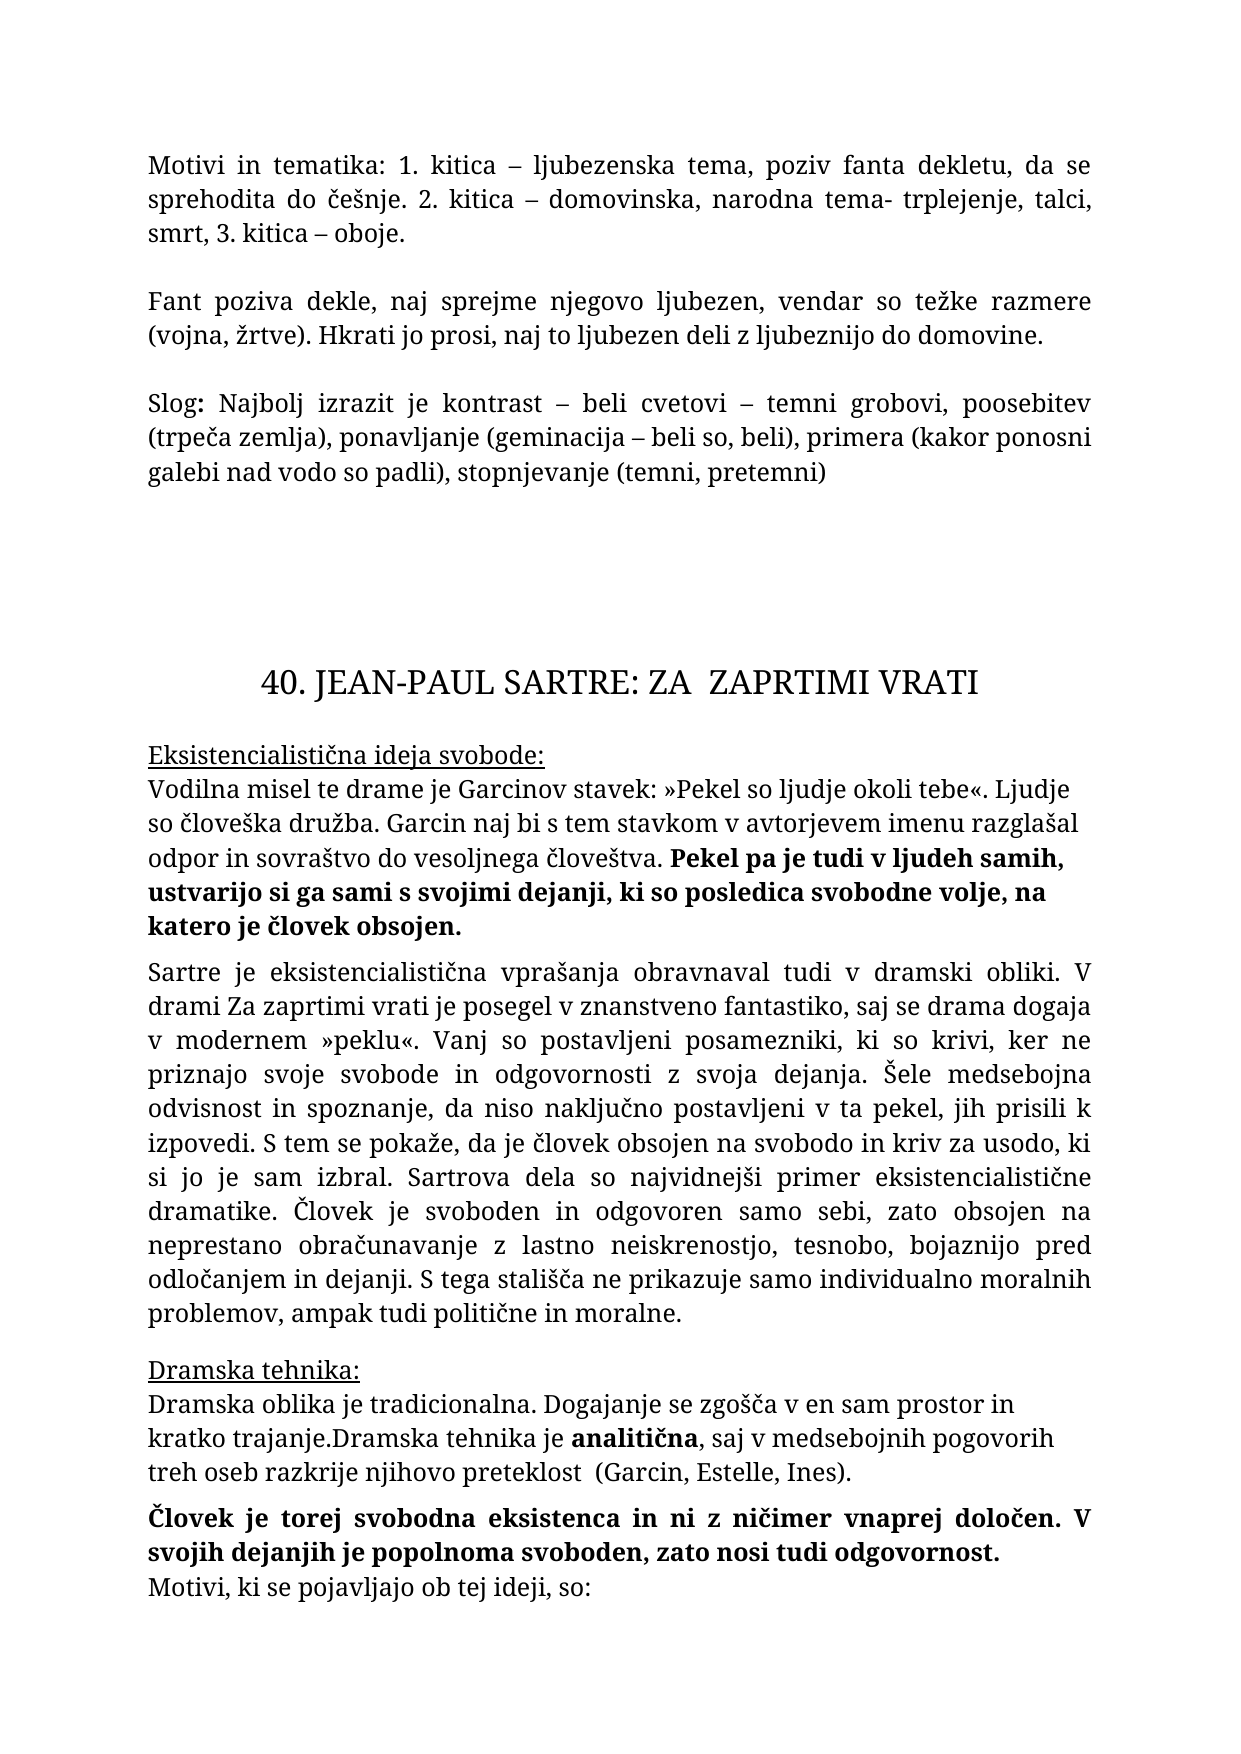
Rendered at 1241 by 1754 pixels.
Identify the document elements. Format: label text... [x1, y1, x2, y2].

text Fant poziva dekle, naj sprejme njegovo ljubezen, vendar so težke razmere (vojna, žrtve). Hkrati jo prosi, naj to ljubezen deli z ljubeznijo do domovine. [148, 284, 1093, 352]
text Motivi, ki se pojavljajo ob tej ideji, so: [148, 1569, 1093, 1603]
text Dramska oblika je tradicionalna. Dogajanje se zgošča v en sam prostor in kratko trajanje.Dramska tehnika je analitična, saj v medsebojnih pogovorih treh oseb razkrije njihovo preteklost (Garcin, Estelle, Ines). [148, 1386, 1093, 1488]
text 40. JEAN-PAUL SARTRE: ZA ZAPRTIMI VRATI [148, 658, 1093, 704]
text Slog: Najbolj izrazit je kontrast – beli cvetovi – temni grobovi, poosebitev (trpeča zemlja), ponavljanje (geminacija – beli so, beli), primera (kakor ponosni galebi nad vodo so padli), stopnjevanje (temni, pretemni) [148, 386, 1093, 488]
text Vodilna misel te drame je Garcinov stavek: »Pekel so ljudje okoli tebe«. Ljudje so človeška družba. Garcin naj bi s tem stavkom v avtorjevem imenu razglašal odpor in sovraštvo do vesoljnega človeštva. Pekel pa je tudi v ljudeh samih, ustvarijo si ga sami s svojimi dejanji, ki so posledica svobodne volje, na katero je človek obsojen. [148, 772, 1093, 942]
text Človek je torej svobodna eksistenca in ni z ničimer vnaprej določen. V svojih dejanjih je popolnoma svoboden, zato nosi tudi odgovornost. [148, 1501, 1093, 1569]
text Motivi in tematika: 1. kitica – ljubezenska tema, poziv fanta dekletu, da se sprehodita do češnje. 2. kitica – domovinska, narodna tema- trplejenje, talci, smrt, 3. kitica – oboje. [148, 148, 1093, 250]
text Sartre je eksistencialistična vprašanja obravnaval tudi v dramski obliki. V drami Za zaprtimi vrati je posegel v znanstveno fantastiko, saj se drama dogaja v modernem »peklu«. Vanj so postavljeni posamezniki, ki so krivi, ker ne priznajo svoje svobode in odgovornosti z svoja dejanja. Šele medsebojna odvisnost in spoznanje, da niso naključno postavljeni v ta pekel, jih prisili k izpovedi. S tem se pokaže, da je človek obsojen na svobodo in kriv za usodo, ki si jo je sam izbral. Sartrova dela so najvidnejši primer eksistencialistične dramatike. Človek je svoboden in odgovoren samo sebi, zato obsojen na neprestano obračunavanje z lastno neiskrenostjo, tesnobo, bojaznijo pred odločanjem in dejanji. S tega stališča ne prikazuje samo individualno moralnih problemov, ampak tudi politične in moralne. [148, 955, 1093, 1329]
text Eksistencialistična ideja svobode: [148, 738, 1093, 772]
text Dramska tehnika: [148, 1352, 1093, 1386]
